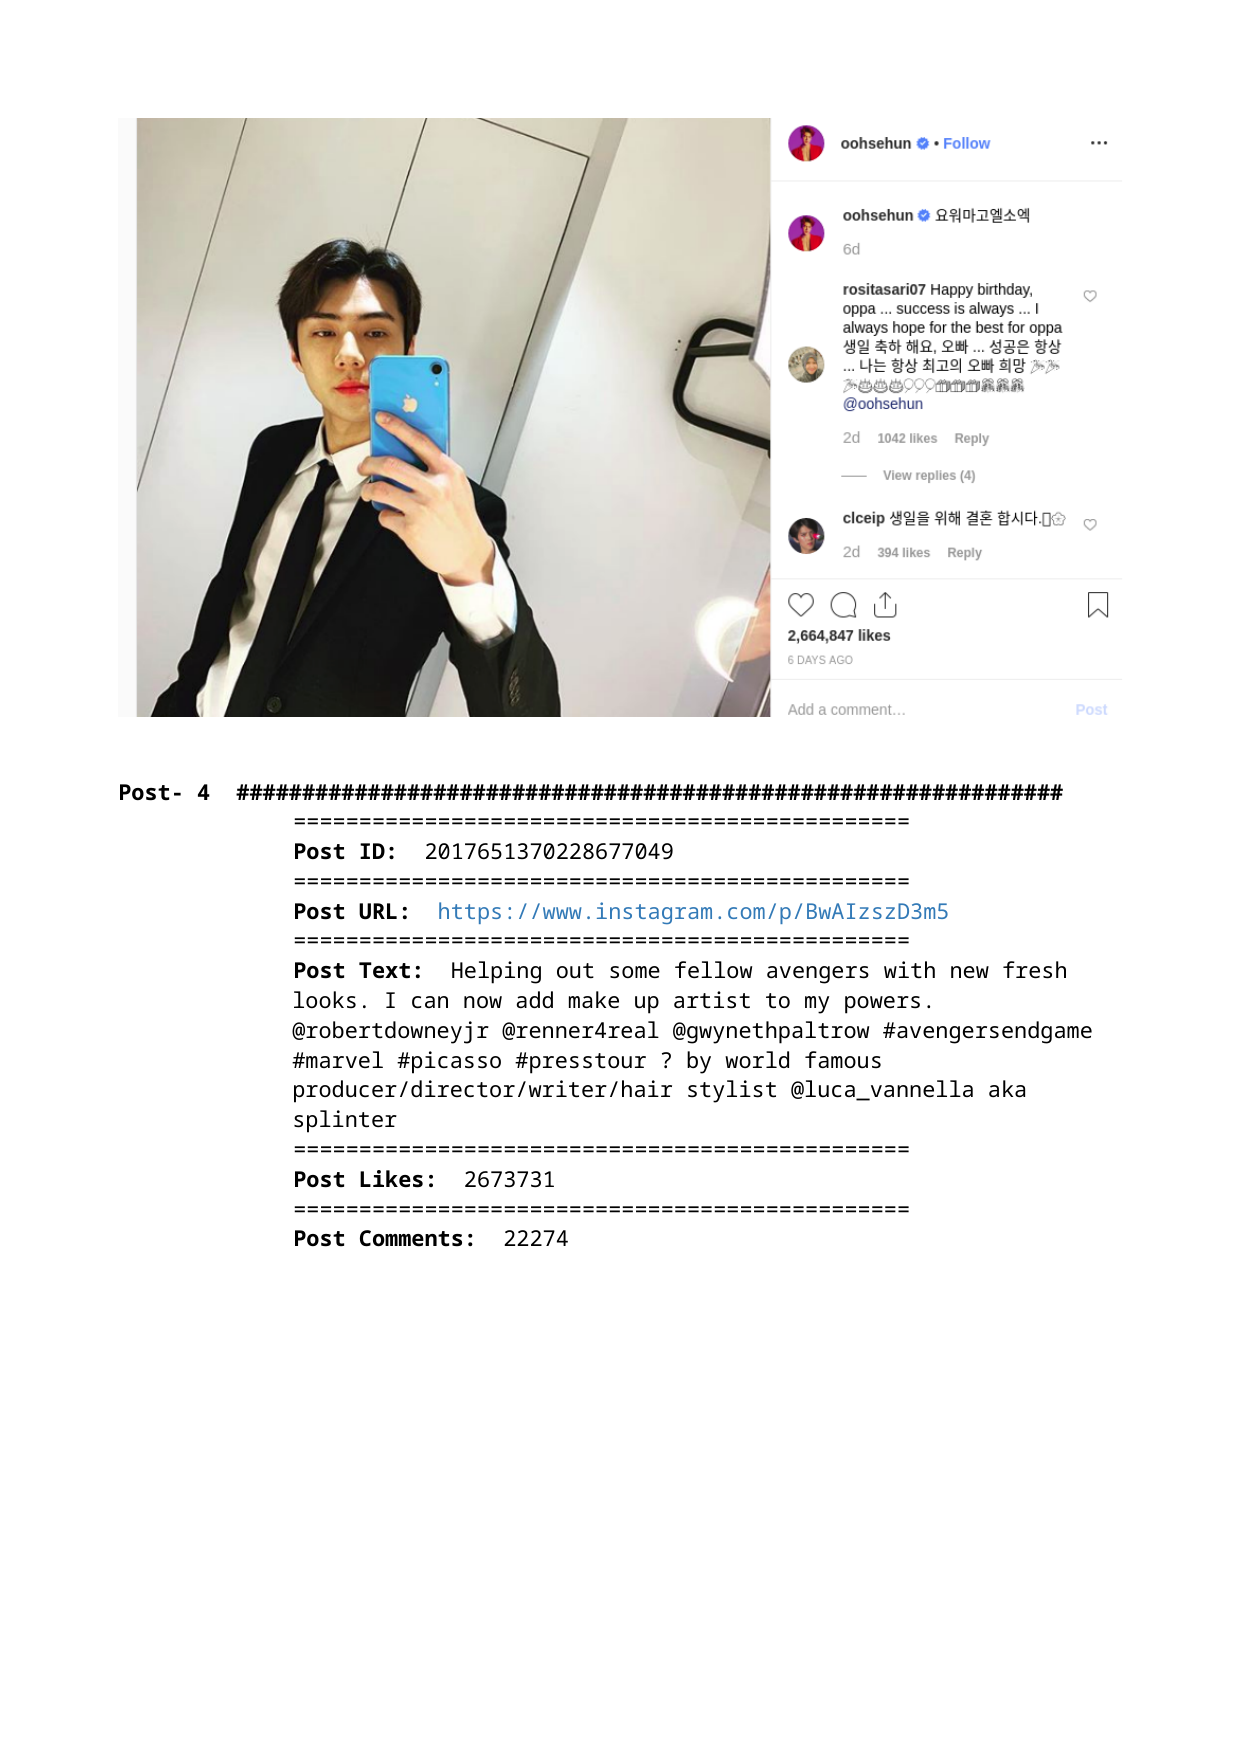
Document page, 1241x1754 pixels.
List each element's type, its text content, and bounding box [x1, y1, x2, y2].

text Post ID: 2017651370228677049 [118, 836, 1122, 866]
text Post Likes: 2673731 [118, 1164, 1122, 1193]
text Post URL: https://www.instagram.com/p/BwAIzszD3m5 [118, 896, 1122, 925]
text =============================================== [118, 1193, 1122, 1223]
text Post- 4 ############################################################### [118, 776, 1122, 806]
text =============================================== [118, 806, 1122, 836]
text =============================================== [118, 1134, 1122, 1164]
picture [118, 118, 1123, 717]
text =============================================== [118, 925, 1122, 955]
text =============================================== [118, 866, 1122, 896]
text Post Comments: 22274 [118, 1223, 1122, 1253]
text Post Text: Helping out some fellow avengers with new fresh looks. I can now add make up artist to my powers. @robertdowneyjr @renner4real @gwynethpaltrow #avengersendgame #marvel #picasso #presstour ? by world famous producer/director/writer/hair stylist @luca_vannella aka splinter [118, 955, 1122, 1134]
